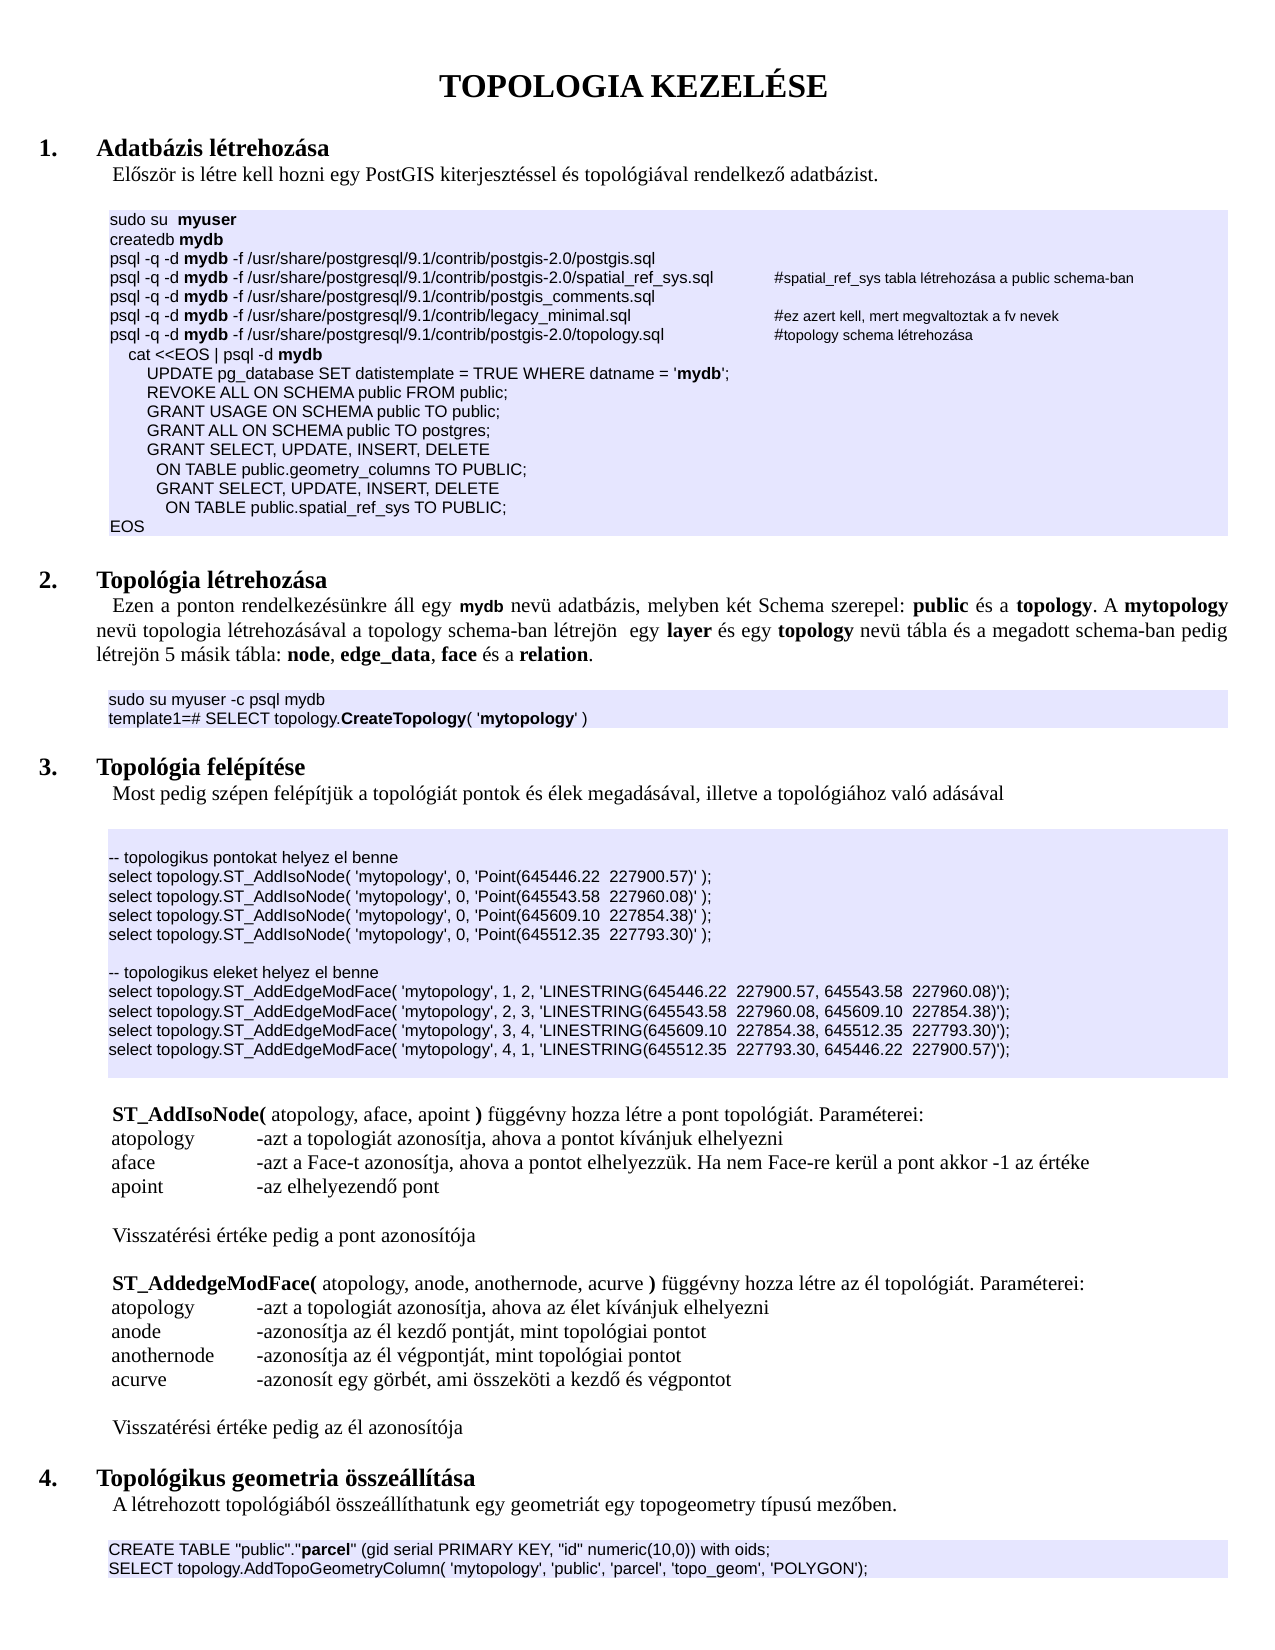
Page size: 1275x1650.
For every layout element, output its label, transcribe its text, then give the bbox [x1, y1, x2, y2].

text Visszatérési értéke pedig a pont azonosítója [96, 1222, 1228, 1247]
text SELECT topology.AddTopoGeometryColumn( 'mytopology', 'public', 'parcel', 'topo_geom', 'POLYGON'); [108, 1559, 1228, 1578]
text 3. Topológia felépítése [39, 752, 1228, 781]
text aface -azt a Face-t azonosítja, ahova a pontot elhelyezzük. Ha nem Face-re kerül a pont akkor -1 az értéke [111, 1150, 1228, 1174]
text template1=# SELECT topology.CreateTopology( 'mytopology' ) [108, 709, 1228, 728]
text apoint -az elhelyezendő pont [111, 1174, 1228, 1198]
text Először is létre kell hozni egy PostGIS kiterjesztéssel és topológiával rendelkező adatbázist. [96, 162, 1228, 186]
text atopology -azt a topologiát azonosítja, ahova az élet kívánjuk elhelyezni [111, 1295, 1228, 1319]
text select topology.ST_AddEdgeModFace( 'mytopology', 4, 1, 'LINESTRING(645512.35 227793.30, 645446.22 227900.57)'); [108, 1040, 1228, 1059]
text select topology.ST_AddEdgeModFace( 'mytopology', 3, 4, 'LINESTRING(645609.10 227854.38, 645512.35 227793.30)'); [108, 1021, 1228, 1040]
text select topology.ST_AddIsoNode( 'mytopology', 0, 'Point(645512.35 227793.30)' ); [108, 925, 1228, 944]
text psql -q -d mydb -f /usr/share/postgresql/9.1/contrib/legacy_minimal.sql #ez azert kell, mert megvaltoztak a fv nevek [109, 306, 1228, 325]
text GRANT USAGE ON SCHEMA public TO public; [109, 402, 1228, 421]
text ST_AddIsoNode( atopology, aface, apoint ) függévny hozza létre a pont topológiát. Paraméterei: [96, 1102, 1228, 1126]
text CREATE TABLE "public"."parcel" (gid serial PRIMARY KEY, "id" numeric(10,0)) with oids; [108, 1540, 1228, 1559]
text GRANT ALL ON SCHEMA public TO postgres; [109, 421, 1228, 440]
text psql -q -d mydb -f /usr/share/postgresql/9.1/contrib/postgis-2.0/spatial_ref_sys.sql #spatial_ref_sys tabla létrehozása a public schema-ban [109, 268, 1228, 287]
text psql -q -d mydb -f /usr/share/postgresql/9.1/contrib/postgis_comments.sql [109, 287, 1228, 306]
text select topology.ST_AddEdgeModFace( 'mytopology', 1, 2, 'LINESTRING(645446.22 227900.57, 645543.58 227960.08)'); [108, 982, 1228, 1001]
text ON TABLE public.spatial_ref_sys TO PUBLIC; [109, 498, 1228, 517]
text psql -q -d mydb -f /usr/share/postgresql/9.1/contrib/postgis-2.0/topology.sql #topology schema létrehozása [109, 325, 1228, 344]
text cat <<EOS | psql -d mydb [109, 344, 1228, 363]
text TOPOLOGIA KEZELÉSE [39, 66, 1228, 104]
text Visszatérési értéke pedig az él azonosítója [96, 1415, 1228, 1439]
text 2. Topológia létrehozása [39, 565, 1228, 593]
text 1. Adatbázis létrehozása [39, 133, 1228, 162]
text -- topologikus eleket helyez el benne [108, 963, 1228, 982]
text ON TABLE public.geometry_columns TO PUBLIC; [109, 459, 1228, 478]
text 4. Topológikus geometria összeállítása [39, 1463, 1228, 1492]
text select topology.ST_AddIsoNode( 'mytopology', 0, 'Point(645446.22 227900.57)' ); [108, 867, 1228, 886]
text select topology.ST_AddIsoNode( 'mytopology', 0, 'Point(645609.10 227854.38)' ); [108, 906, 1228, 925]
text REVOKE ALL ON SCHEMA public FROM public; [109, 383, 1228, 402]
text acurve -azonosít egy görbét, ami összeköti a kezdő és végpontot [111, 1367, 1228, 1391]
text -- topologikus pontokat helyez el benne [108, 848, 1228, 867]
text anode -azonosítja az él kezdő pontját, mint topológiai pontot [111, 1319, 1228, 1343]
text createdb mydb [109, 229, 1228, 248]
text Most pedig szépen felépítjük a topológiát pontok és élek megadásával, illetve a topológiához való adásával [96, 781, 1228, 805]
text GRANT SELECT, UPDATE, INSERT, DELETE [109, 440, 1228, 459]
text UPDATE pg_database SET datistemplate = TRUE WHERE datname = 'mydb'; [109, 363, 1228, 383]
text psql -q -d mydb -f /usr/share/postgresql/9.1/contrib/postgis-2.0/postgis.sql [109, 248, 1228, 268]
text select topology.ST_AddEdgeModFace( 'mytopology', 2, 3, 'LINESTRING(645543.58 227960.08, 645609.10 227854.38)'); [108, 1001, 1228, 1021]
text atopology -azt a topologiát azonosítja, ahova a pontot kívánjuk elhelyezni [111, 1126, 1228, 1150]
text A létrehozott topológiából összeállíthatunk egy geometriát egy topogeometry típusú mezőben. [96, 1492, 1228, 1516]
text GRANT SELECT, UPDATE, INSERT, DELETE [109, 478, 1228, 498]
text anothernode -azonosítja az él végpontját, mint topológiai pontot [111, 1343, 1228, 1367]
text EOS [109, 517, 1228, 536]
text sudo su myuser [109, 210, 1228, 229]
text select topology.ST_AddIsoNode( 'mytopology', 0, 'Point(645543.58 227960.08)' ); [108, 886, 1228, 906]
text sudo su myuser -c psql mydb [108, 690, 1228, 709]
text ST_AddedgeModFace( atopology, anode, anothernode, acurve ) függévny hozza létre az él topológiát. Paraméterei: [96, 1271, 1228, 1295]
text Ezen a ponton rendelkezésünkre áll egy mydb nevü adatbázis, melyben két Schema szerepel: public és a topology. A mytopology nevü topologia létrehozásával a topology schema-ban létrejön egy layer és egy topology nevü tábla és a megadott schema-ban pedig létrejön 5 másik tábla: node, edge_data, face és a relation. [96, 593, 1228, 666]
